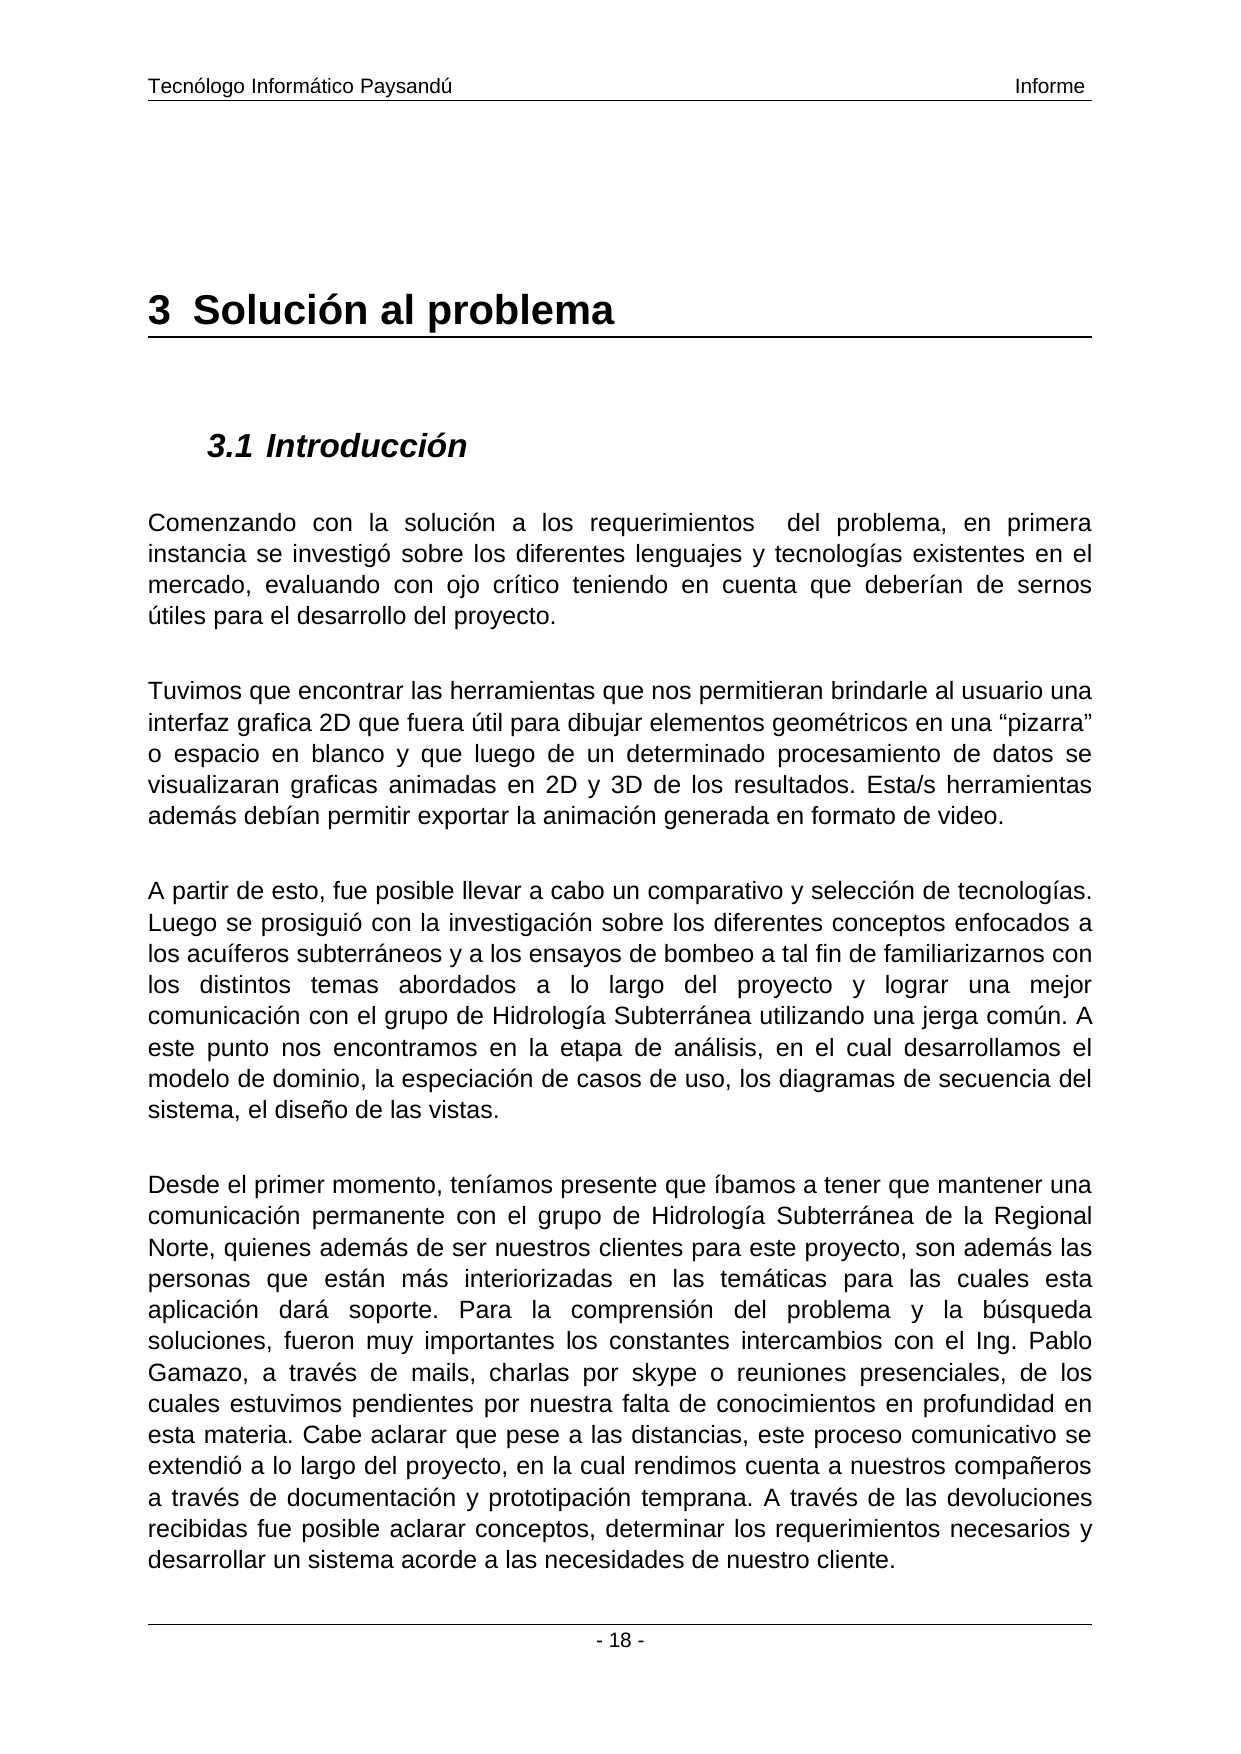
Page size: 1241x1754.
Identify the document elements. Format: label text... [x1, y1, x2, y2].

subtitle Introducción [207, 426, 1092, 465]
text Desde el primer momento, teníamos presente que íbamos a tener que mantener una comunicación permanente con el grupo de Hidrología Subterránea de la Regional Norte, quienes además de ser nuestros clientes para este proyecto, son además las personas que están más interiorizadas en las temáticas para las cuales esta aplicación dará soporte. Para la comprensión del problema y la búsqueda soluciones, fueron muy importantes los constantes intercambios con el Ing. Pablo Gamazo, a través de mails, charlas por skype o reuniones presenciales, de los cuales estuvimos pendientes por nuestra falta de conocimientos en profundidad en esta materia. Cabe aclarar que pese a las distancias, este proceso comunicativo se extendió a lo largo del proyecto, en la cual rendimos cuenta a nuestros compañeros a través de documentación y prototipación temprana. A través de las devoluciones recibidas fue posible aclarar conceptos, determinar los requerimientos necesarios y desarrollar un sistema acorde a las necesidades de nuestro cliente. [148, 1168, 1092, 1575]
subtitle Solución al problema [148, 286, 1092, 336]
text Tuvimos que encontrar las herramientas que nos permitieran brindarle al usuario una interfaz grafica 2D que fuera útil para dibujar elementos geométricos en una “pizarra” o espacio en blanco y que luego de un determinado procesamiento de datos se visualizaran graficas animadas en 2D y 3D de los resultados. Esta/s herramientas además debían permitir exportar la animación generada en formato de video. [148, 675, 1092, 831]
text Comenzando con la solución a los requerimientos del problema, en primera instancia se investigó sobre los diferentes lenguajes y tecnologías existentes en el mercado, evaluando con ojo crítico teniendo en cuenta que deberían de sernos útiles para el desarrollo del proyecto. [148, 506, 1092, 631]
text A partir de esto, fue posible llevar a cabo un comparativo y selección de tecnologías. Luego se prosiguió con la investigación sobre los diferentes conceptos enfocados a los acuíferos subterráneos y a los ensayos de bombeo a tal fin de familiarizarnos con los distintos temas abordados a lo largo del proyecto y lograr una mejor comunicación con el grupo de Hidrología Subterránea utilizando una jerga común. A este punto nos encontramos en la etapa de análisis, en el cual desarrollamos el modelo de dominio, la especiación de casos de uso, los diagramas de secuencia del sistema, el diseño de las vistas. [148, 875, 1092, 1125]
